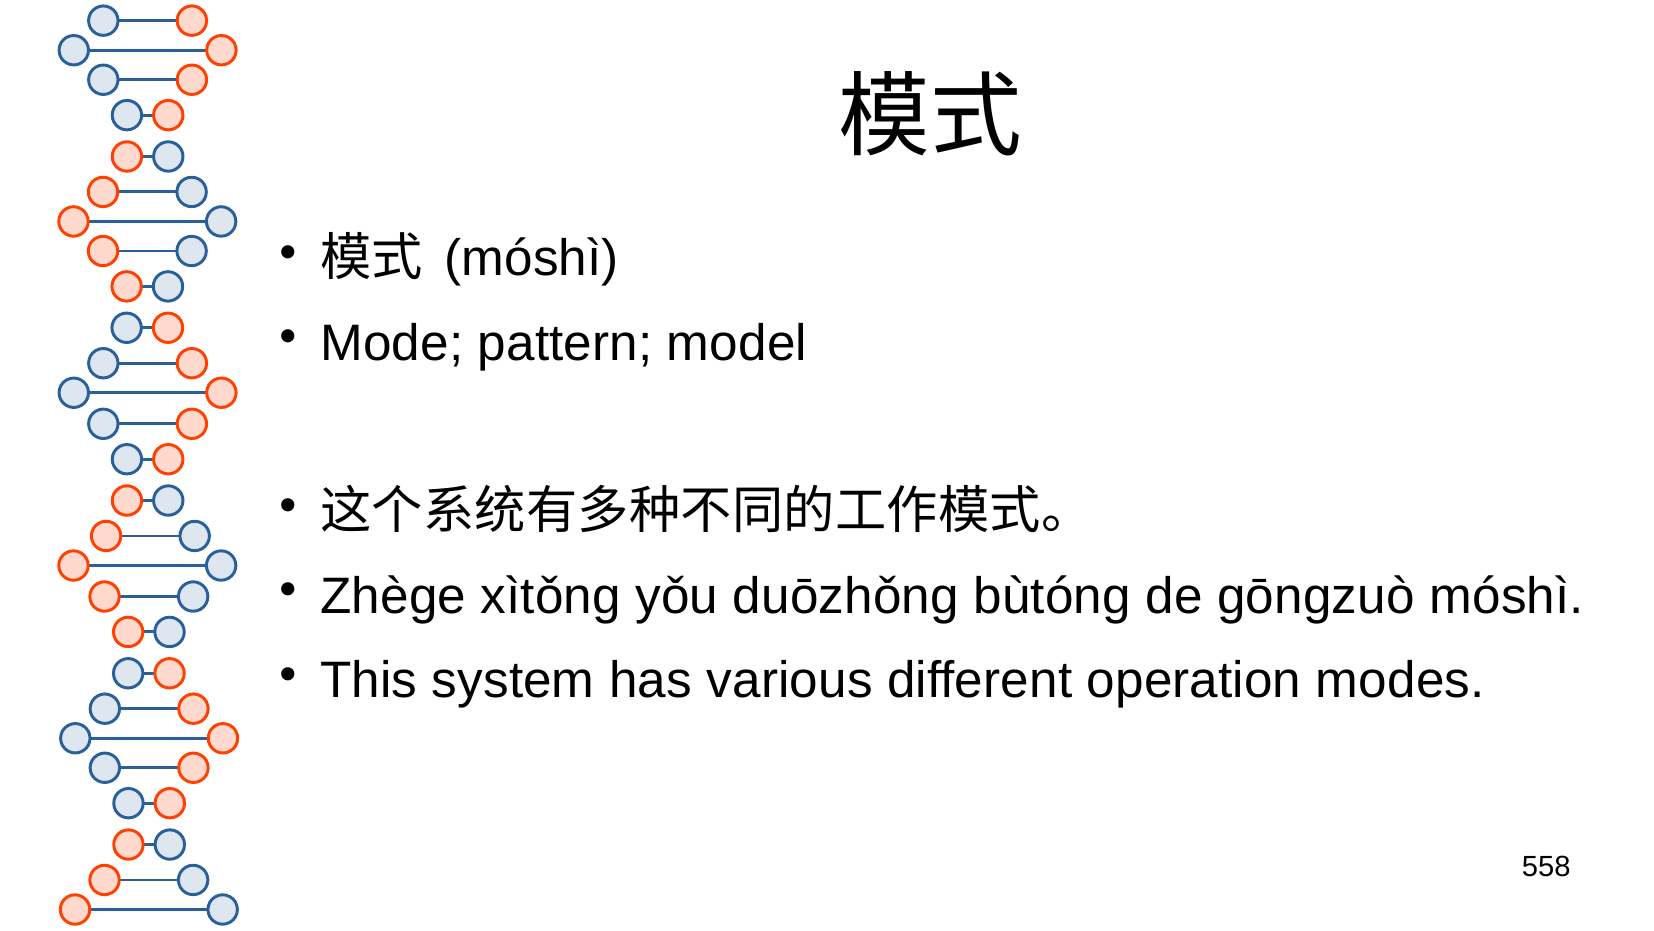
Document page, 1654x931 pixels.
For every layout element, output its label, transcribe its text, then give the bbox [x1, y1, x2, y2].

list 模式 (móshì) Mode; pattern; model 这个系统有多种不同的工作模式。 Zhège xìtǒng yǒu duōzhǒng bùtóng de gōngzuò móshì. This system has various different operation modes. [265, 224, 1595, 764]
title 模式 [265, 35, 1595, 189]
